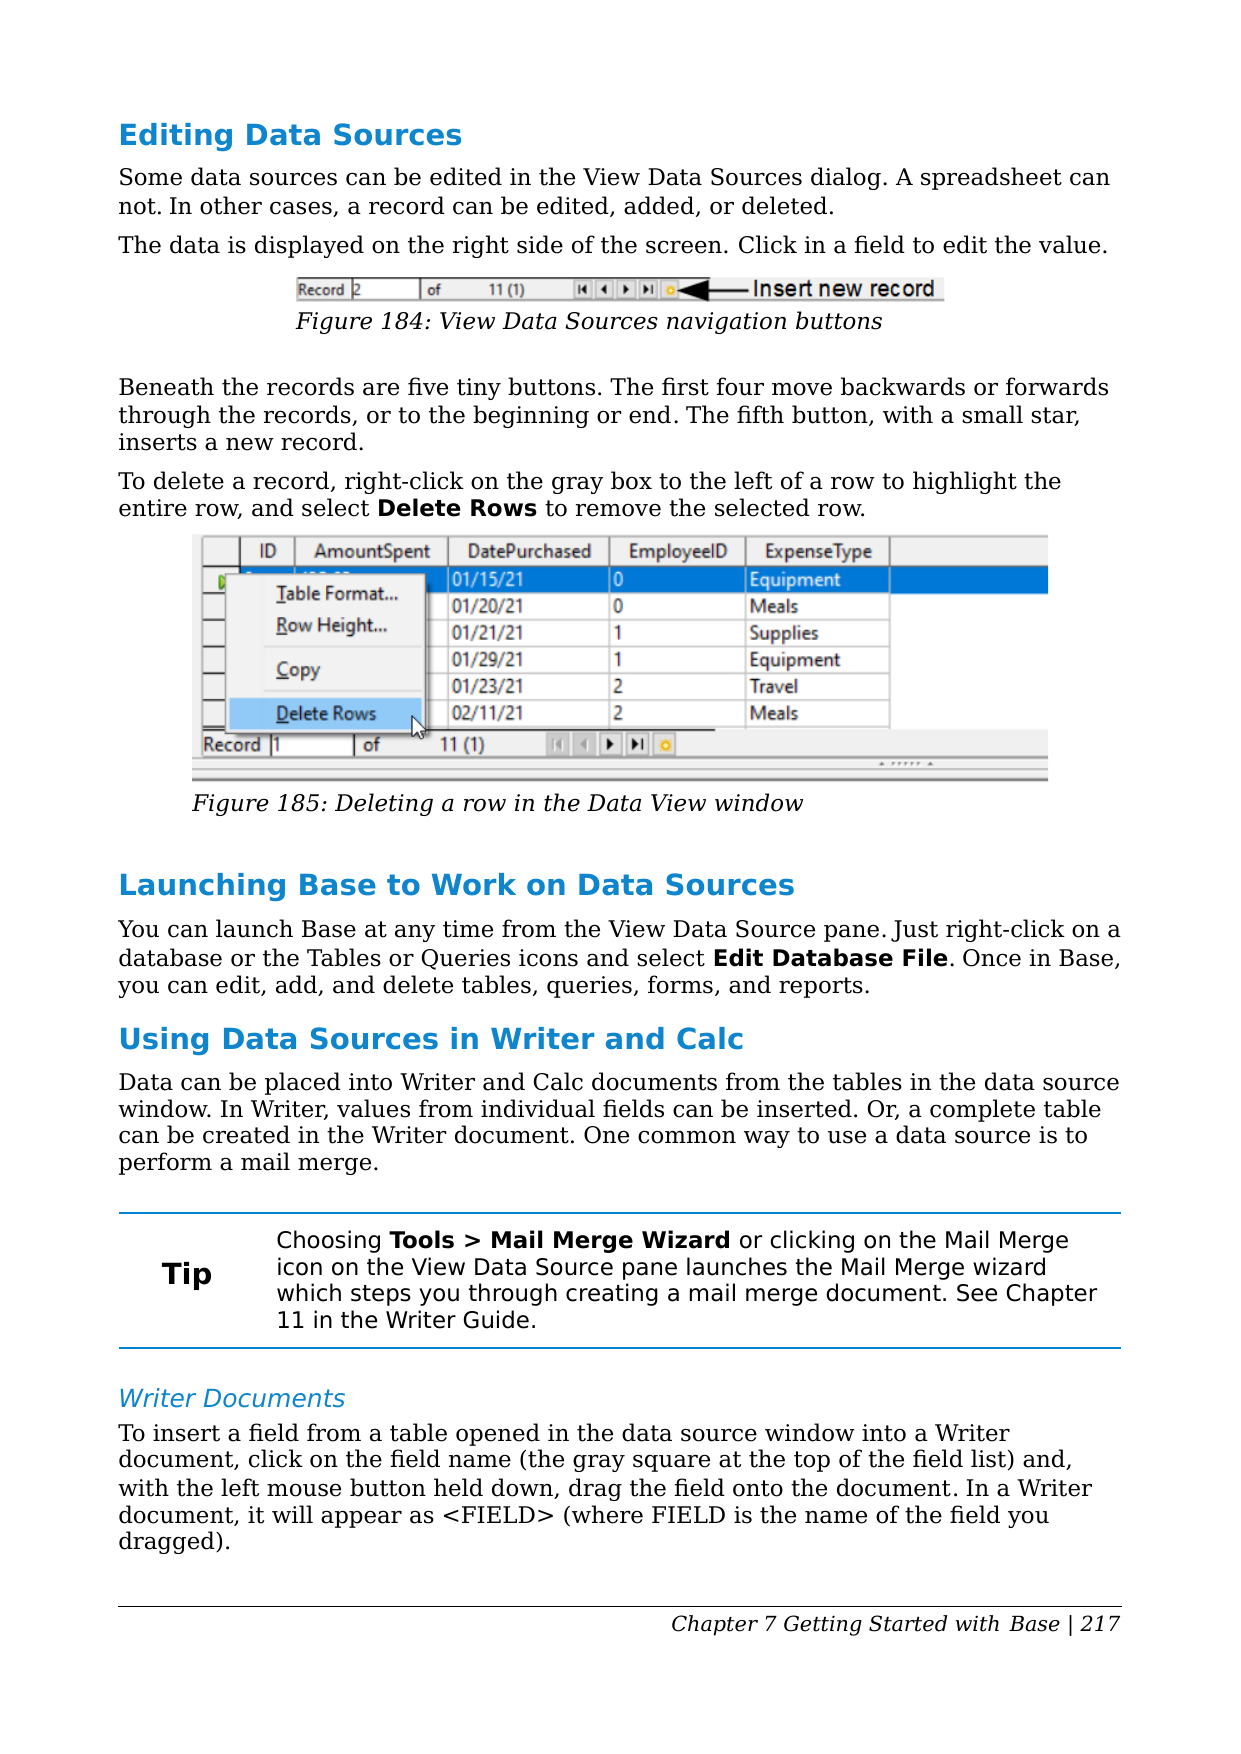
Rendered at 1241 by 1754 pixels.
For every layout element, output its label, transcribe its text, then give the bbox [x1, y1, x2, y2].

text To insert a field from a table opened in the data source window into a Writer document, click on the field name (the gray square at the top of the field list) and, with the left mouse button held down, drag the field onto the document. In a Writer document, it will appear as <FIELD> (where FIELD is the name of the field you dragged). [118, 1420, 1122, 1555]
subtitle Using Data Sources in Writer and Calc [118, 1023, 1122, 1057]
text Beneath the records are five tiny buttons. The first four move backwards or forwards through the records, or to the beginning or end. The fifth button, with a small star, inserts a new record. [118, 374, 1122, 456]
text You can launch Base at any time from the View Data Source pane. Just right-click on a database or the Tables or Queries icons and select Edit Database File. Once in Base, you can edit, add, and delete tables, queries, forms, and reports. [118, 914, 1122, 998]
subtitle Launching Base to Work on Data Sources [118, 868, 1122, 902]
text Some data sources can be edited in the View Data Sources dialog. A spreadsheet can not. In other cases, a record can be edited, added, or deleted. [118, 164, 1122, 220]
text The data is displayed on the right side of the screen. Click in a field to edit the value. [118, 232, 1122, 259]
subtitle Writer Documents [118, 1384, 1122, 1413]
picture [192, 534, 1049, 791]
text Data can be placed into Writer and Calc documents from the tables in the data source window. In Writer, values from individual fields can be inserted. Or, a complete table can be created in the Writer document. One common way to use a data source is to perform a mail merge. [118, 1069, 1122, 1176]
subtitle Editing Data Sources [118, 118, 1122, 152]
table_header Choosing Tools > Mail Merge Wizard or clicking on the Mail Merge icon on the View Data Source pane launches the Mail Merge wizard which steps you through creating a mail merge document. See Chapter 11 in the Writer Guide. [255, 1214, 1121, 1347]
text To delete a record, right-click on the gray box to the left of a row to highlight the entire row, and select Delete Rows to remove the selected row. [118, 468, 1122, 522]
text Figure 184: View Data Sources navigation buttons [296, 308, 944, 334]
picture [295, 271, 945, 308]
text Figure 185: Deleting a row in the Data View window [192, 791, 1048, 817]
table_header Tip [119, 1214, 255, 1347]
